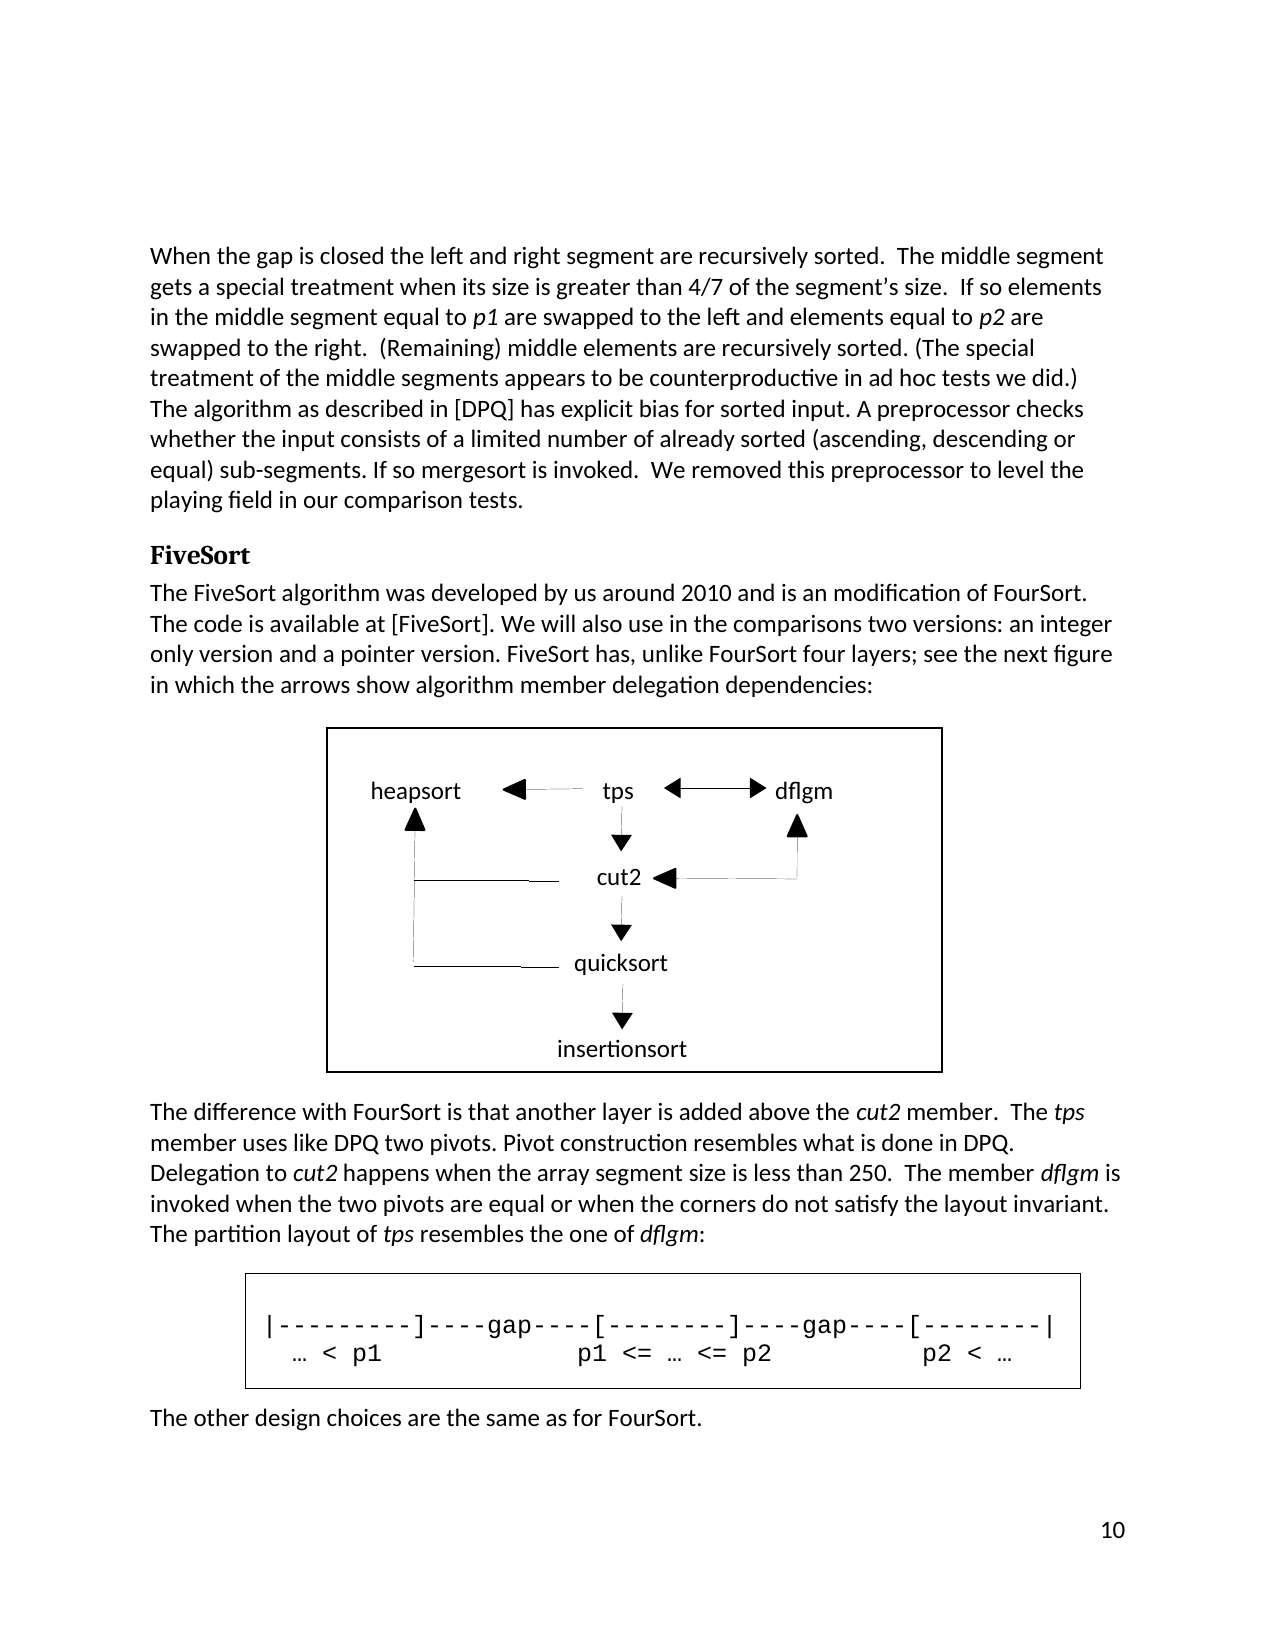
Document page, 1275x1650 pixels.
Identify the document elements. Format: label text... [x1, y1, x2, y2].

text heapsort tps dflgm [331, 775, 938, 806]
text The difference with FourSort is that another layer is added above the cut2 member. The tps member uses like DPQ two pivots. Pivot construction resembles what is done in DPQ. Delegation to cut2 happens when the array segment size is less than 250. The member dflgm is invoked when the two pivots are equal or when the corners do not satisfy the layout invariant. The partition layout of tps resembles the one of dflgm: [150, 1096, 1125, 1249]
text insertionsort [331, 1033, 938, 1064]
text The FiveSort algorithm was developed by us around 2010 and is an modification of FourSort. The code is available at [FiveSort]. We will also use in the comparisons two versions: an integer only version and a pointer version. FiveSort has, unlike FourSort four layers; see the next figure in which the arrows show algorithm member delegation dependencies: [150, 578, 1125, 700]
text The algorithm as described in [DPQ] has explicit bias for sorted input. A preprocessor checks whether the input consists of a limited number of already sorted (ascending, descending or equal) sub-segments. If so mergesort is invoked. We removed this preprocessor to level the playing field in our comparison tests. [150, 393, 1125, 515]
text When the gap is closed the left and right segment are recursively sorted. The middle segment gets a special treatment when its size is greater than 4/7 of the segment’s size. If so elements in the middle segment equal to p1 are swapped to the left and elements equal to p2 are swapped to the right. (Remaining) middle elements are recursively sorted. (The special treatment of the middle segments appears to be counterproductive in ad hoc tests we did.) [150, 241, 1125, 393]
text The other design choices are the same as for FourSort. [150, 1402, 1125, 1432]
text cut2 [415, 861, 938, 892]
text [331, 861, 414, 892]
text … < p1 p1 <= … <= p2 p2 < … [262, 1341, 1064, 1369]
subtitle FiveSort [150, 540, 1125, 571]
text |---------]----gap----[--------]----gap----[--------| [262, 1312, 1064, 1341]
text quicksort [331, 947, 938, 978]
